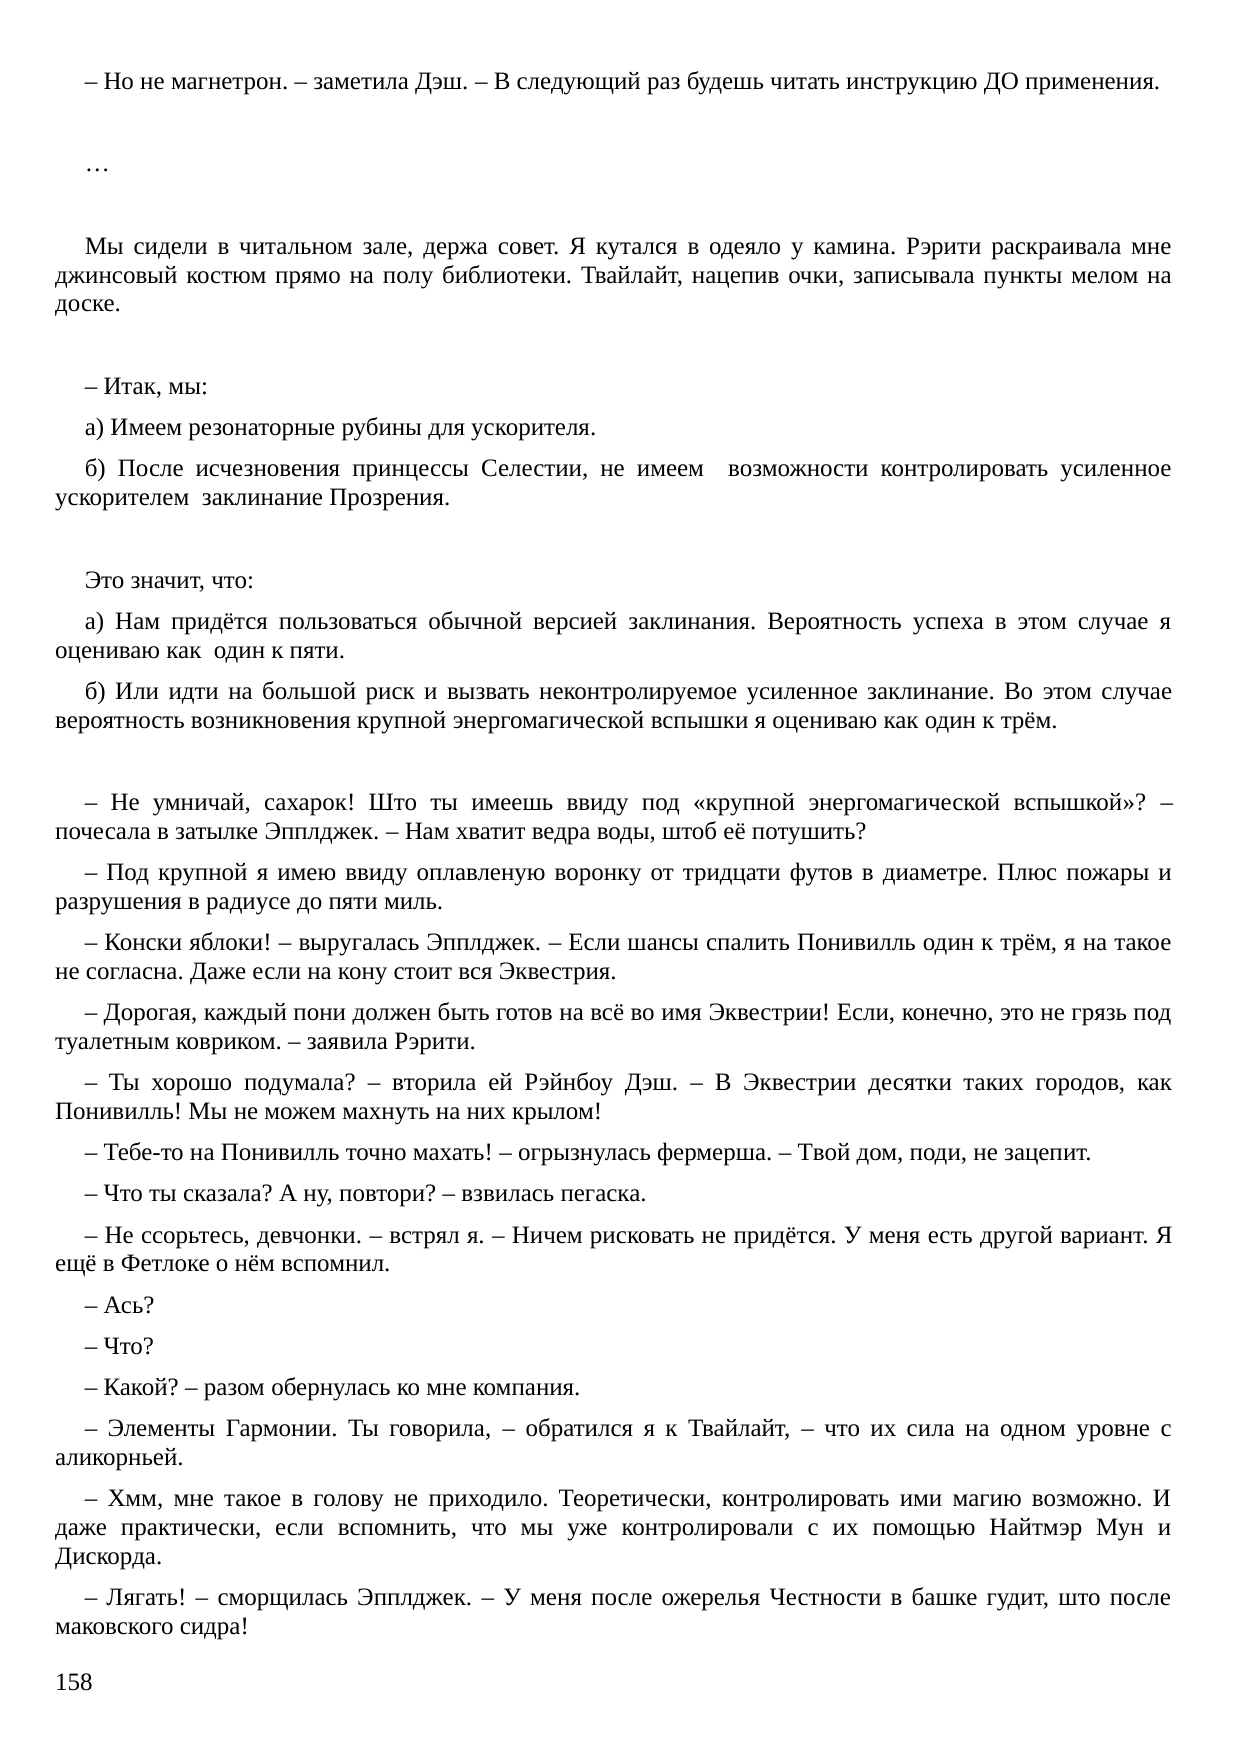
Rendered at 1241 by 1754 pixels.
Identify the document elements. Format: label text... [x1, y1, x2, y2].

text – Лягать! – сморщилась Эпплджек. – У меня после ожерелья Честности в башке гудит, што после маковского сидра! [55, 1582, 1173, 1640]
text – Тебе-то на Понивилль точно махать! – огрызнулась фермерша. – Твой дом, поди, не зацепит. [55, 1137, 1173, 1166]
text – Не ссорьтесь, девчонки. – встрял я. – Ничем рисковать не придётся. У меня есть другой вариант. Я ещё в Фетлоке о нём вспомнил. [55, 1220, 1173, 1277]
text Мы сидели в читальном зале, держа совет. Я кутался в одеяло у камина. Рэрити раскраивала мне джинсовый костюм прямо на полу библиотеки. Твайлайт, нацепив очки, записывала пункты мелом на доске. [55, 231, 1173, 317]
text а) Нам придётся пользоваться обычной версией заклинания. Вероятность успеха в этом случае я оцениваю как один к пяти. [55, 606, 1173, 663]
text б) Или идти на большой риск и вызвать неконтролируемое усиленное заклинание. Во этом случае вероятность возникновения крупной энергомагической вспышки я оцениваю как один к трём. [55, 676, 1173, 733]
text – Дорогая, каждый пони должен быть готов на всё во имя Эквестрии! Если, конечно, это не грязь под туалетным ковриком. – заявила Рэрити. [55, 997, 1173, 1055]
text – Не умничай, сахарок! Што ты имеешь ввиду под «крупной энергомагической вспышкой»? – почесала в затылке Эпплджек. – Нам хватит ведра воды, штоб её потушить? [55, 787, 1173, 845]
text – Хмм, мне такое в голову не приходило. Теоретически, контролировать ими магию возможно. И даже практически, если вспомнить, что мы уже контролировали с их помощью Найтмэр Мун и Дискорда. [55, 1483, 1173, 1570]
text – Конски яблоки! – выругалась Эпплджек. – Если шансы спалить Понивилль один к трём, я на такое не согласна. Даже если на кону стоит вся Эквестрия. [55, 927, 1173, 985]
text Это значит, что: [55, 565, 1173, 593]
text б) После исчезновения принцессы Селестии, не имеем возможности контролировать усиленное ускорителем заклинание Прозрения. [55, 453, 1173, 511]
text – Что ты сказала? А ну, повтори? – взвилась пегаска. [55, 1178, 1173, 1207]
text … [55, 148, 1173, 177]
text – Элементы Гармонии. Ты говорила, – обратился я к Твайлайт, – что их сила на одном уровне с аликорньей. [55, 1413, 1173, 1471]
text – Ась? [55, 1290, 1173, 1318]
text – Но не магнетрон. – заметила Дэш. – В следующий раз будешь читать инструкцию ДО применения. [55, 66, 1173, 95]
text – Ты хорошо подумала? – вторила ей Рэйнбоу Дэш. – В Эквестрии десятки таких городов, как Понивилль! Мы не можем махнуть на них крылом! [55, 1067, 1173, 1125]
text – Итак, мы: [55, 371, 1173, 400]
text а) Имеем резонаторные рубины для ускорителя. [55, 412, 1173, 441]
text – Под крупной я имею ввиду оплавленую воронку от тридцати футов в диаметре. Плюс пожары и разрушения в радиусе до пяти миль. [55, 857, 1173, 915]
text – Какой? – разом обернулась ко мне компания. [55, 1372, 1173, 1401]
text – Что? [55, 1331, 1173, 1360]
